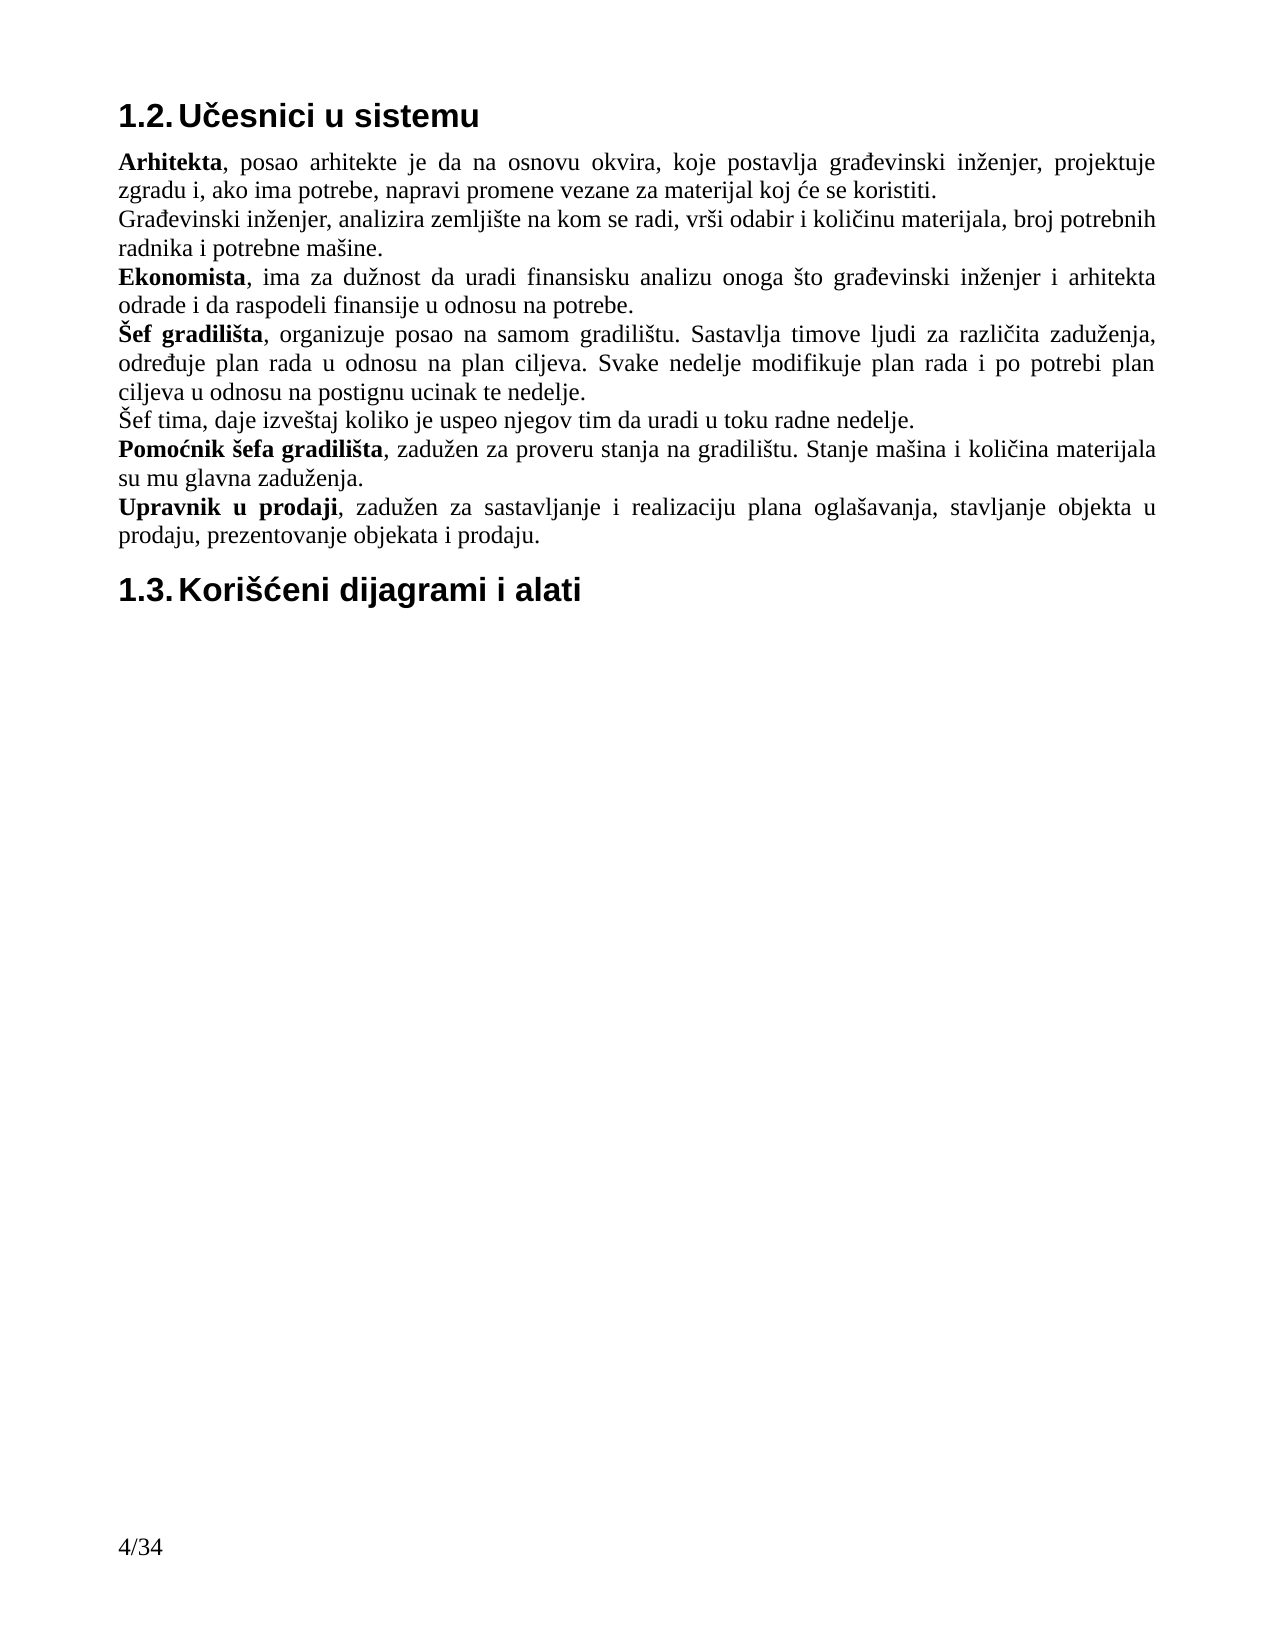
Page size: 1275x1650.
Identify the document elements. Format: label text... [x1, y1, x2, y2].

text Šef gradilišta, organizuje posao na samom gradilištu. Sastavlja timove ljudi za različita zaduženja, određuje plan rada u odnosu na plan ciljeva. Svake nedelje modifikuje plan rada i po potrebi plan ciljeva u odnosu na postignu ucinak te nedelje. [118, 319, 1157, 406]
subtitle Korišćeni dijagrami i alati [118, 570, 1157, 608]
subtitle Učesnici u sistemu [118, 96, 1157, 134]
text Upravnik u prodaji, zadužen za sastavljanje i realizaciju plana oglašavanja, stavljanje objekta u prodaju, prezentovanje objekata i prodaju. [118, 492, 1157, 549]
text Ekonomista, ima za dužnost da uradi finansisku analizu onoga što građevinski inženjer i arhitekta odrade i da raspodeli finansije u odnosu na potrebe. [118, 262, 1157, 319]
text Građevinski inženjer, analizira zemljište na kom se radi, vrši odabir i količinu materijala, broj potrebnih radnika i potrebne mašine. [118, 204, 1157, 262]
text Pomoćnik šefa gradilišta, zadužen za proveru stanja na gradilištu. Stanje mašina i količina materijala su mu glavna zaduženja. [118, 434, 1157, 492]
text Arhitekta, posao arhitekte je da na osnovu okvira, koje postavlja građevinski inženjer, projektuje zgradu i, ako ima potrebe, napravi promene vezane za materijal koj će se koristiti. [118, 147, 1157, 204]
text Šef tima, daje izveštaj koliko je uspeo njegov tim da uradi u toku radne nedelje. [118, 406, 1157, 434]
